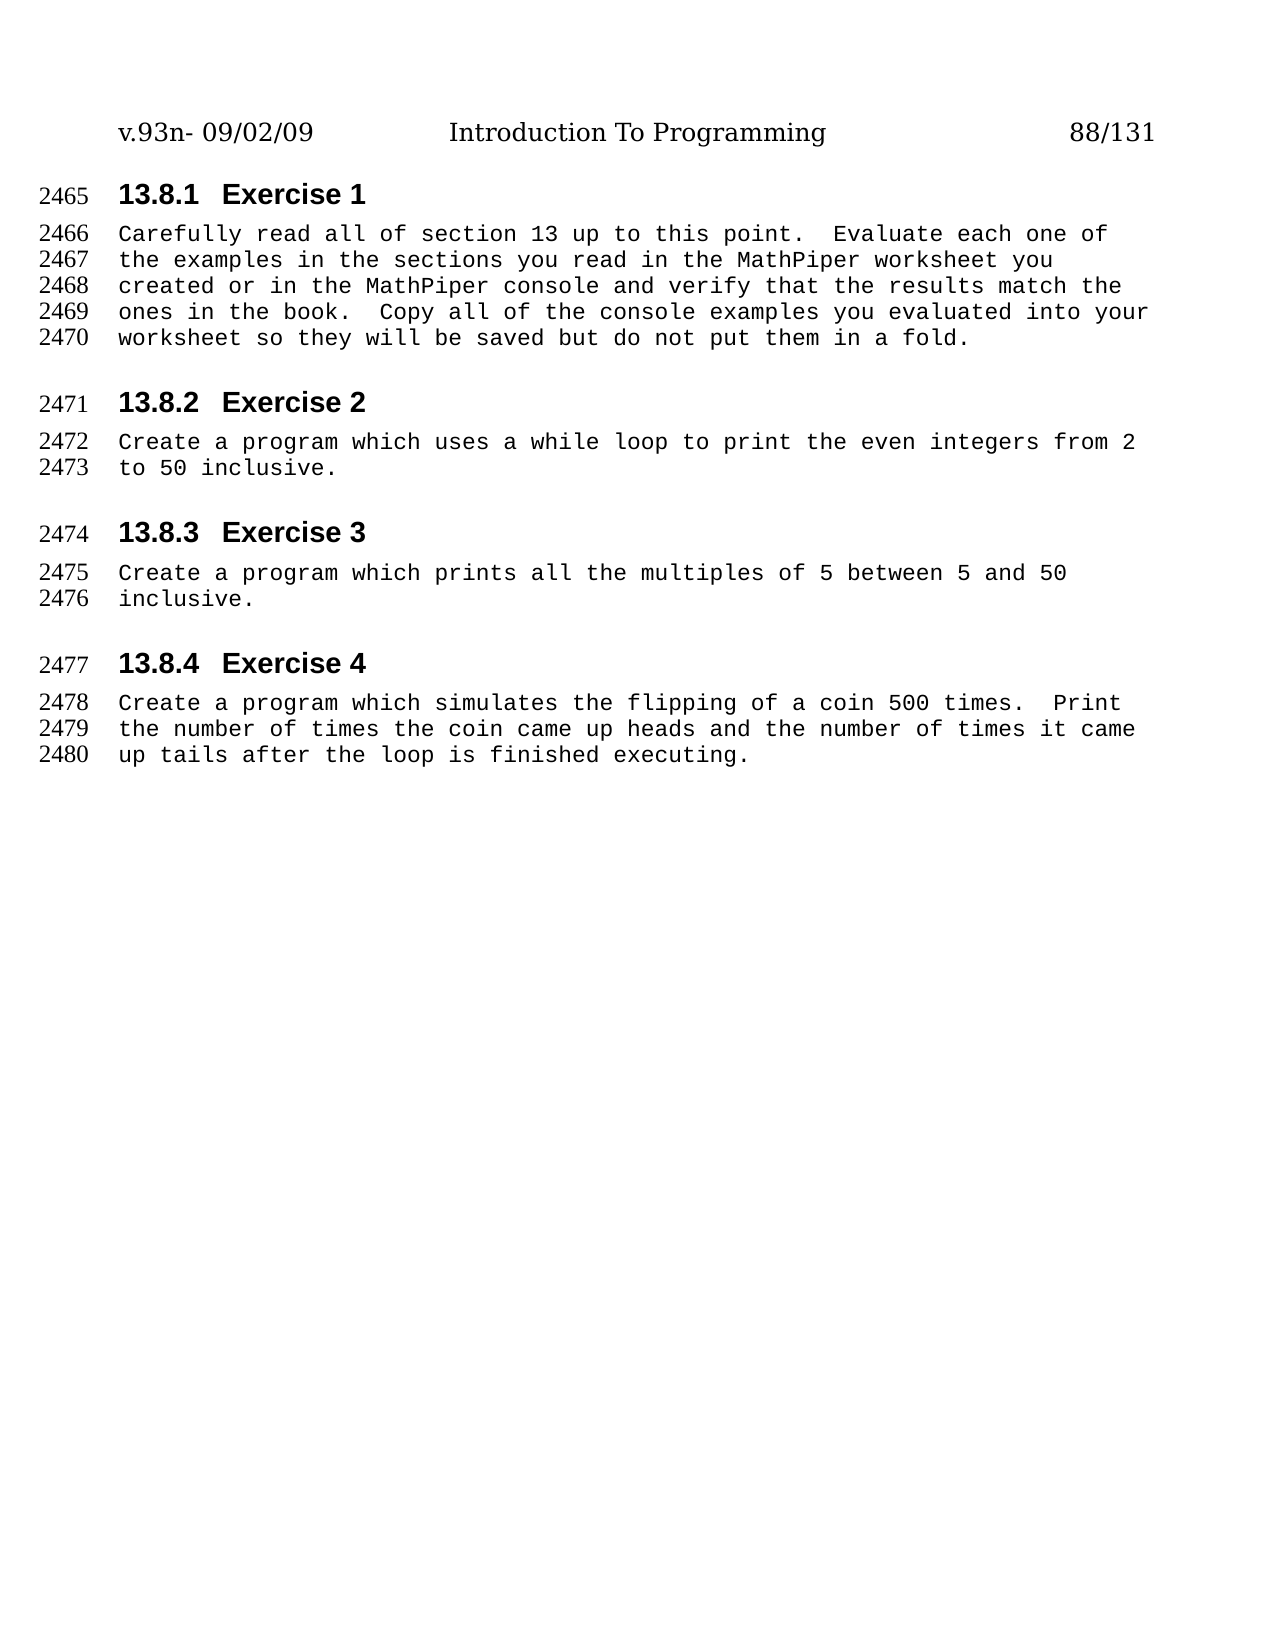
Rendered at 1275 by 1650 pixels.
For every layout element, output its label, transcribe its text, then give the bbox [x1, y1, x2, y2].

subtitle Exercise 4 [118, 646, 1157, 679]
subtitle Exercise 3 [118, 515, 1157, 549]
text Carefully read all of section 13 up to this point. Evaluate each one of the examples in the sections you read in the MathPiper worksheet you created or in the MathPiper console and verify that the results match the ones in the book. Copy all of the console examples you evaluated into your worksheet so they will be saved but do not put them in a fold. [118, 222, 1157, 352]
text Create a program which prints all the multiples of 5 between 5 and 50 inclusive. [118, 561, 1157, 613]
subtitle Exercise 2 [118, 385, 1157, 418]
text Create a program which simulates the flipping of a coin 500 times. Print the number of times the coin came up heads and the number of times it came up tails after the loop is finished executing. [118, 691, 1157, 769]
text Create a program which uses a while loop to print the even integers from 2 to 50 inclusive. [118, 431, 1157, 482]
subtitle Exercise 1 [118, 177, 1157, 210]
